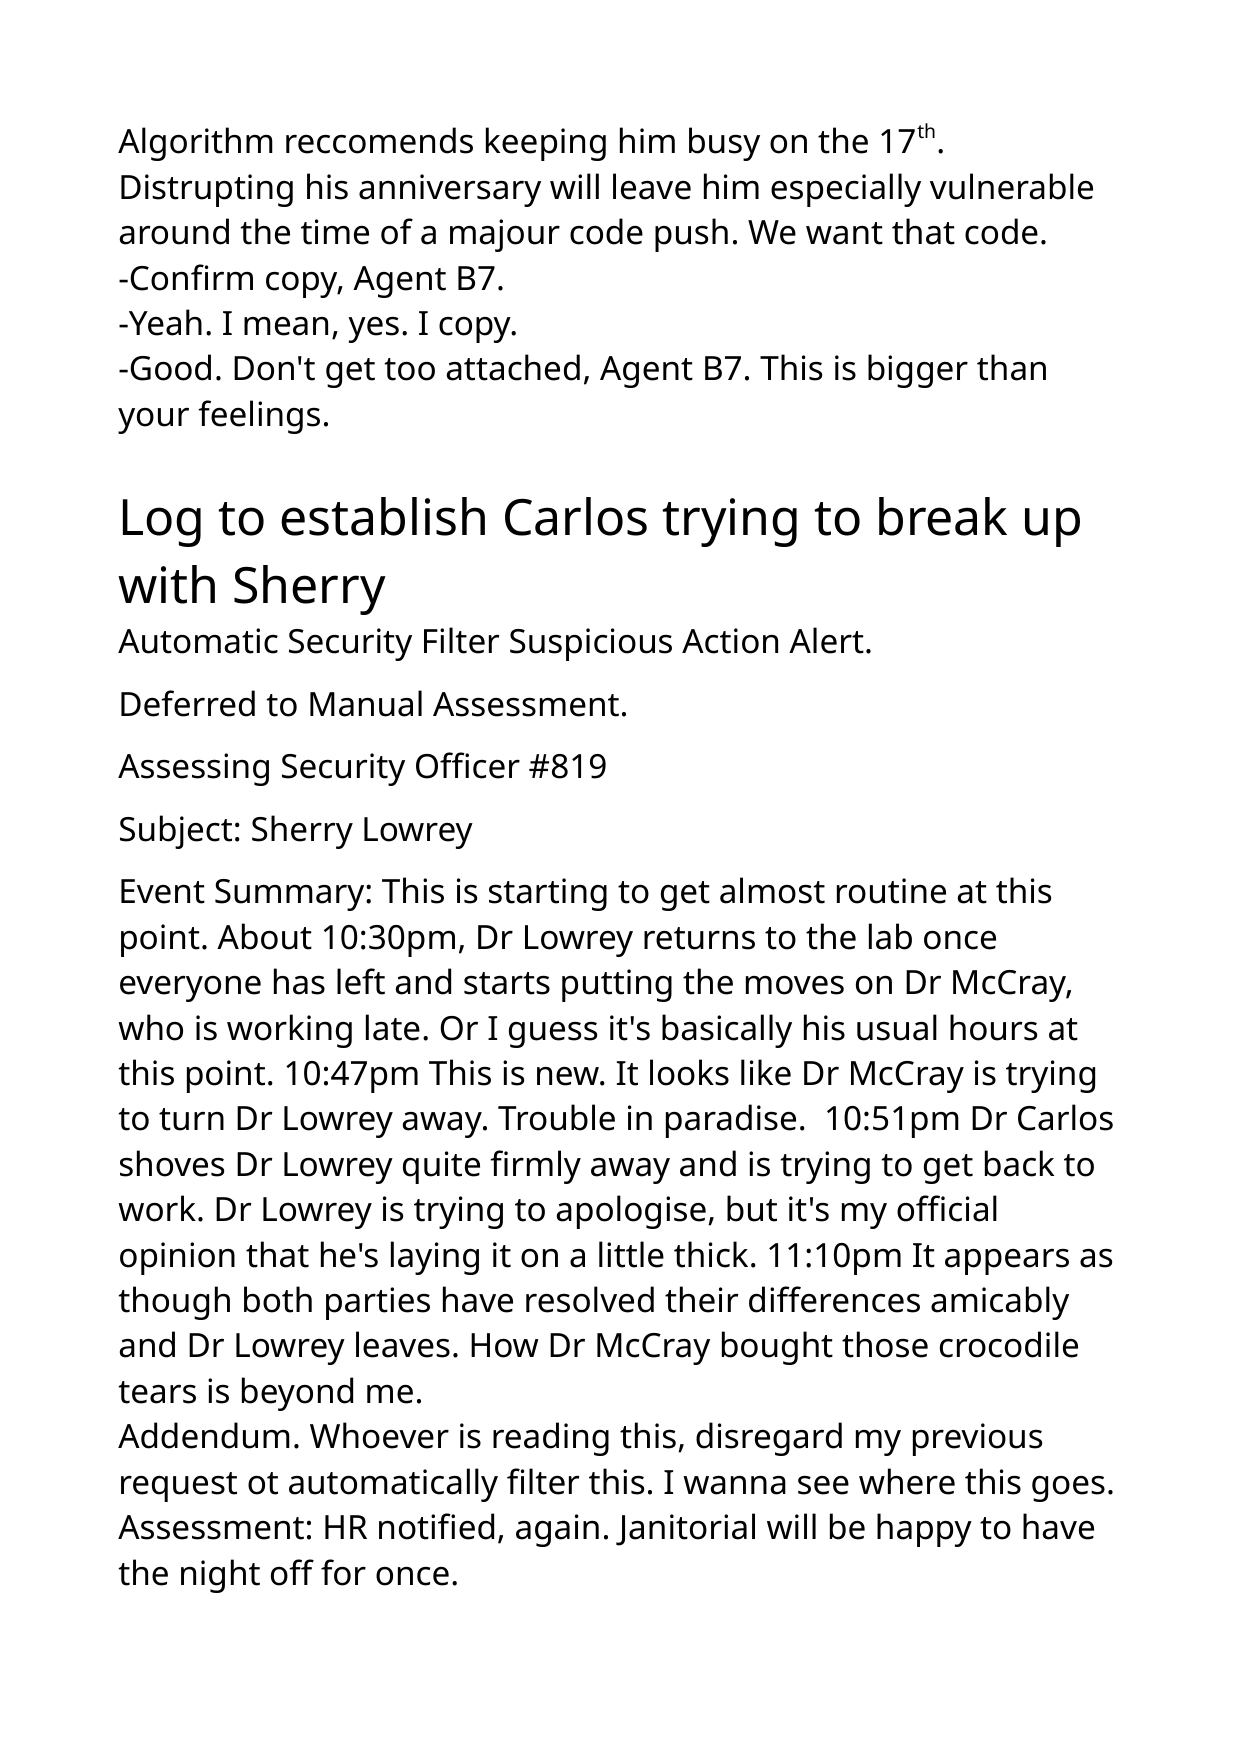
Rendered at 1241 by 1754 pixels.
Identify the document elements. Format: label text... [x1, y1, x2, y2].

text Assessment: HR notified, again. Janitorial will be happy to have the night off for once. [118, 1504, 1122, 1595]
text -Good. Don't get too attached, Agent B7. This is bigger than your feelings. [118, 345, 1122, 436]
text -Confirm copy, Agent B7. [118, 254, 1122, 300]
text Automatic Security Filter Suspicious Action Alert. [118, 618, 1122, 663]
text Deferred to Manual Assessment. [118, 680, 1122, 726]
text Addendum. Whoever is reading this, disregard my previous request ot automatically filter this. I wanna see where this goes. [118, 1413, 1122, 1504]
text Assessing Security Officer #819 [118, 743, 1122, 788]
text Algorithm reccomends keeping him busy on the 17th. Distrupting his anniversary will leave him especially vulnerable around the time of a majour code push. We want that code. [118, 118, 1122, 254]
text Log to establish Carlos trying to break up with Sherry [118, 481, 1122, 618]
text Subject: Sherry Lowrey [118, 806, 1122, 851]
text -Yeah. I mean, yes. I copy. [118, 300, 1122, 345]
text Event Summary: This is starting to get almost routine at this point. About 10:30pm, Dr Lowrey returns to the lab once everyone has left and starts putting the moves on Dr McCray, who is working late. Or I guess it's basically his usual hours at this point. 10:47pm This is new. It looks like Dr McCray is trying to turn Dr Lowrey away. Trouble in paradise. 10:51pm Dr Carlos shoves Dr Lowrey quite firmly away and is trying to get back to work. Dr Lowrey is trying to apologise, but it's my official opinion that he's laying it on a little thick. 11:10pm It appears as though both parties have resolved their differences amicably and Dr Lowrey leaves. How Dr McCray bought those crocodile tears is beyond me. [118, 868, 1122, 1413]
